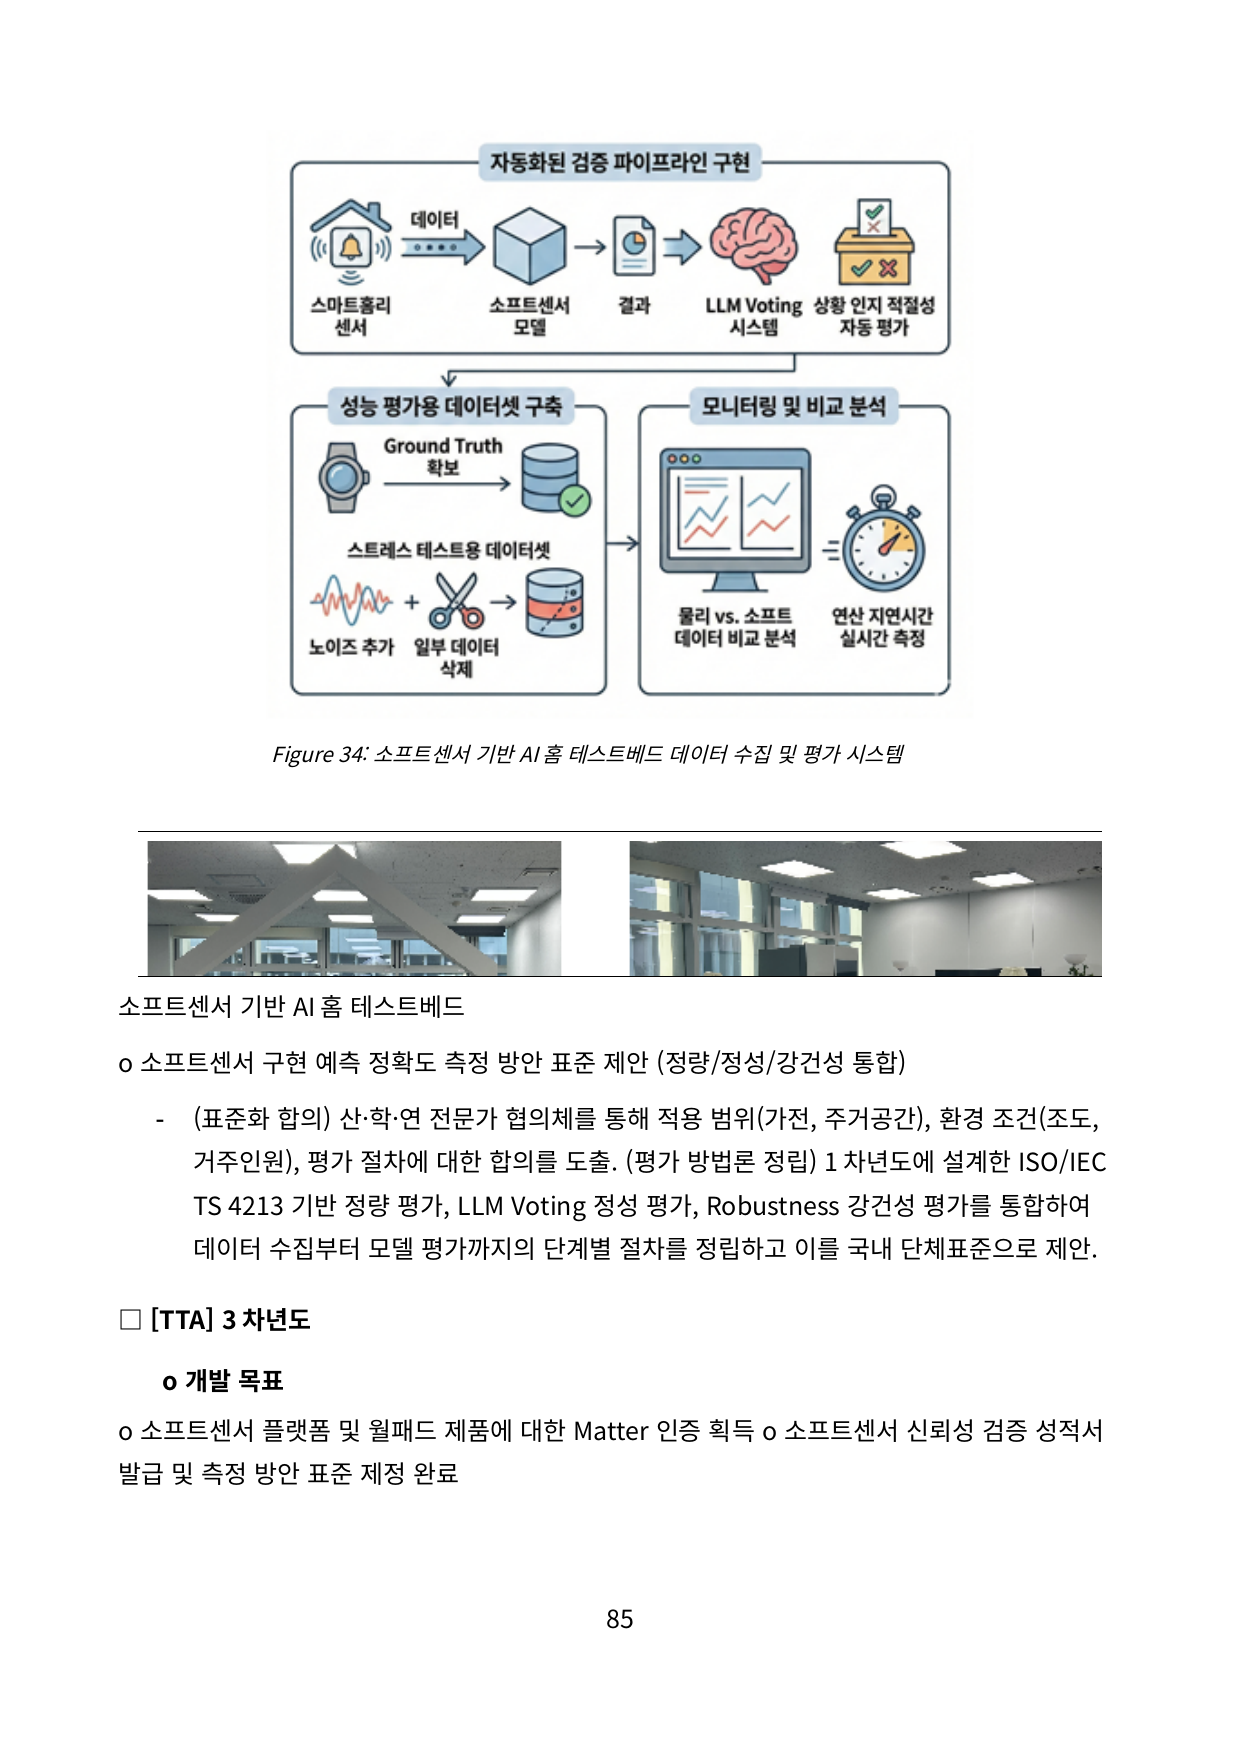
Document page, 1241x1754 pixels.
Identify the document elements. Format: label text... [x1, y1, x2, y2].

text Figure 43: 소프트센서 기반 AI홈 테스트베드 데이터 수집 및 평가 시스템 [266, 720, 974, 768]
subtitle □ [TTA] 3차년도 [118, 1301, 1122, 1337]
subtitle o 개발 목표 [162, 1362, 1122, 1398]
text o 소프트센서 플랫폼 및 월패드 제품에 대한 Matter 인증 획득 o 소프트센서 신뢰성 검증 성적서 발급 및 측정 방안 표준 제정 완료 [118, 1411, 1122, 1491]
text o 소프트센서 구현 예측 정확도 측정 방안 표준 제안 (정량/정성/강건성 통합) [118, 1043, 1122, 1080]
list (표준화 합의) 산·학·연 전문가 협의체를 통해 적용 범위(가전, 주거공간), 환경 조건(조도, 거주인원), 평가 절차에 대한 합의를 도출. (평가 방법론 정립) 1차년도에 설계한 ISO/IEC TS 4213 기반 정량 평가, LLM Voting 정성 평가, Robustness 강건성 평가를 통합하여 데이터 수집부터 모델 평가까지의 단계별 절차를 정립하고 이를 국내 단체표준으로 제안. [156, 1099, 1122, 1266]
table_header [138, 832, 620, 976]
table_header [620, 832, 1102, 976]
text 소프트센서 기반 AI홈 테스트베드 [118, 988, 1122, 1024]
